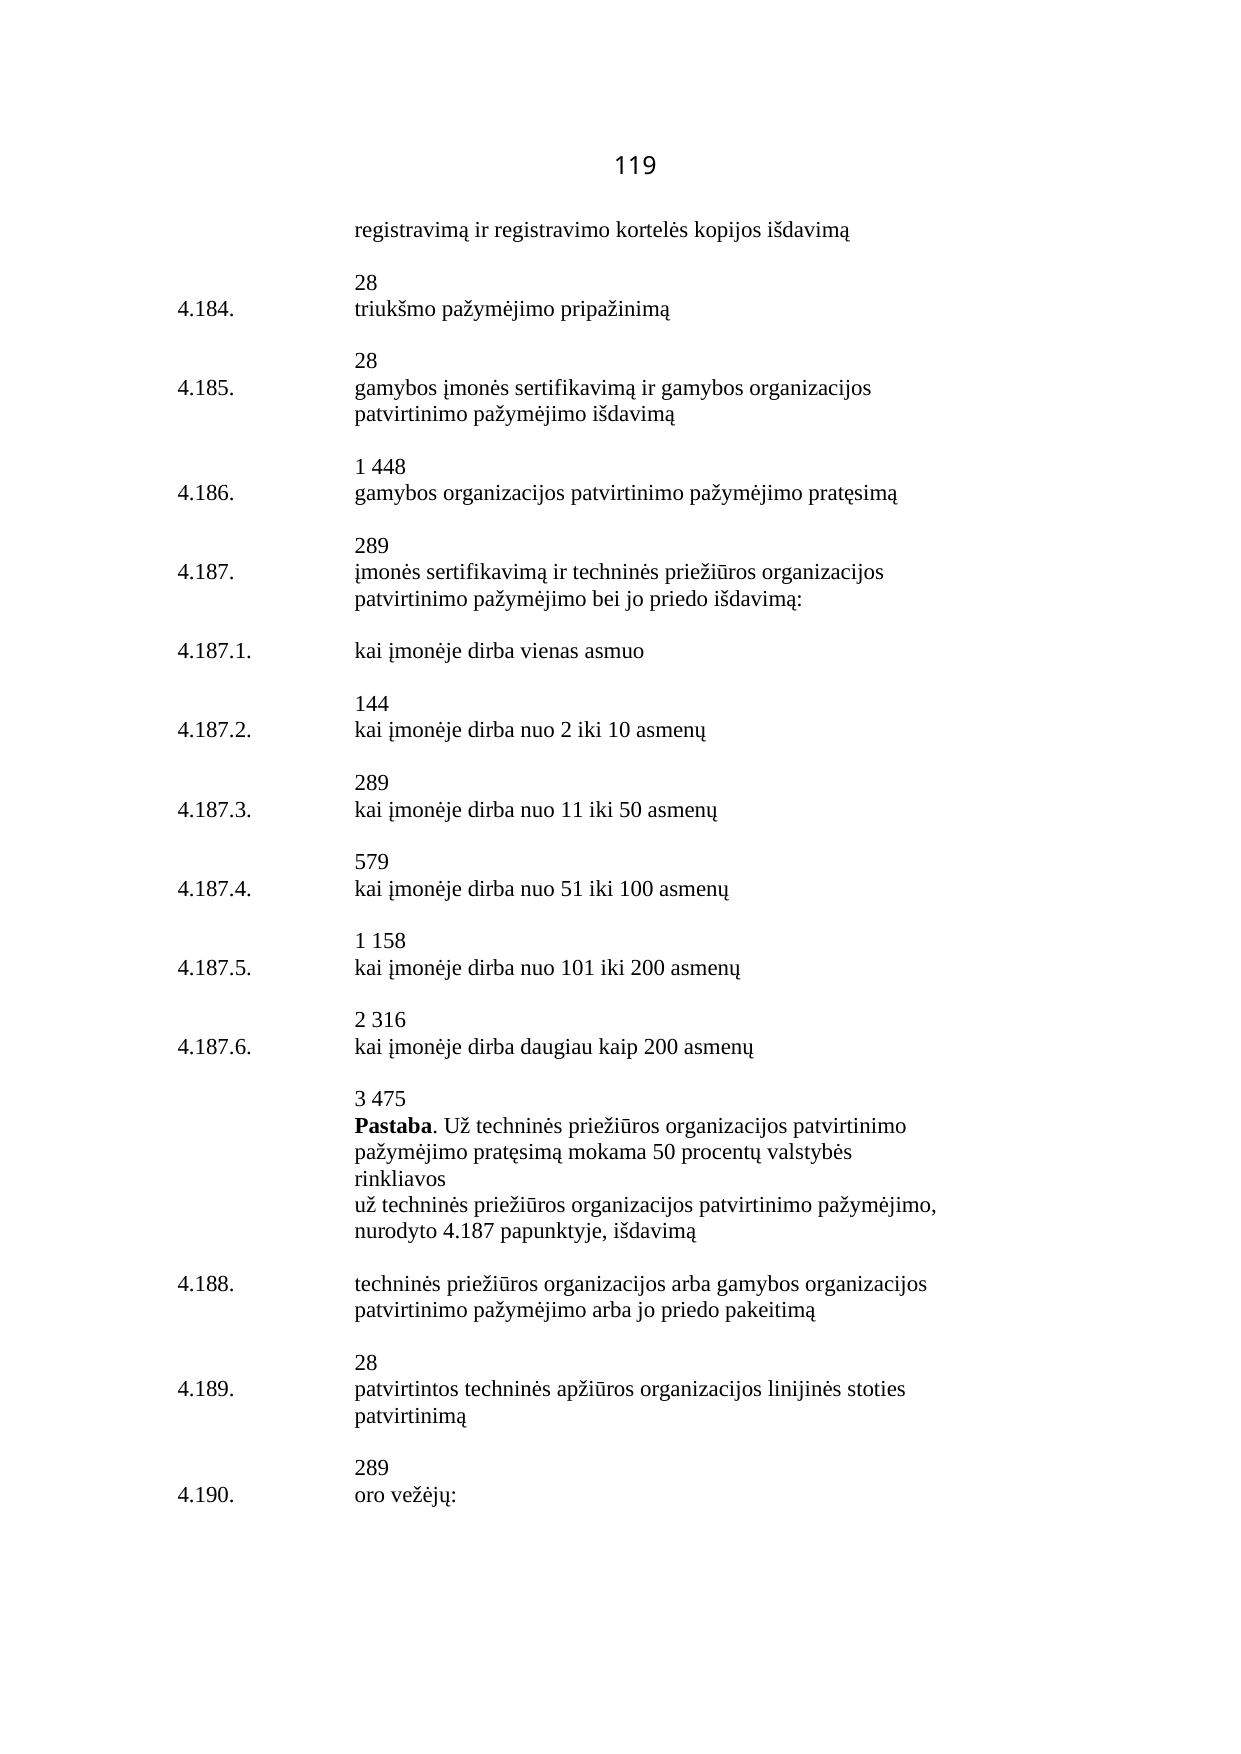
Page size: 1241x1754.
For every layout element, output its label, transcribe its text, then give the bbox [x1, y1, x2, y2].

text 4.187.3. kai įmonėje dirba nuo 11 iki 50 asmenų 579 [177, 796, 945, 875]
text 4.185. gamybos įmonės sertifikavimą ir gamybos organizacijos [177, 374, 945, 400]
text Pastaba. Už techninės priežiūros organizacijos patvirtinimo [354, 1112, 945, 1138]
text nurodyto 4.187 papunktyje, išdavimą [354, 1217, 945, 1270]
text 4.187. įmonės sertifikavimą ir techninės priežiūros organizacijos [177, 558, 945, 585]
text patvirtinimo pažymėjimo arba jo priedo pakeitimą 28 [354, 1296, 945, 1375]
text registravimą ir registravimo kortelės kopijos išdavimą 28 [354, 216, 945, 295]
text 4.187.1. kai įmonėje dirba vienas asmuo 144 [177, 637, 945, 717]
text patvirtinimą 289 [354, 1402, 945, 1481]
text 4.188. techninės priežiūros organizacijos arba gamybos organizacijos [177, 1270, 945, 1296]
text patvirtinimo pažymėjimo išdavimą 1 448 [354, 400, 945, 479]
text 4.187.6. kai įmonėje dirba daugiau kaip 200 asmenų 3 475 [177, 1033, 945, 1112]
text 4.190. oro vežėjų: [177, 1481, 945, 1533]
text pažymėjimo pratęsimą mokama 50 procentų valstybės rinkliavos [354, 1138, 945, 1191]
text 4.187.5. kai įmonėje dirba nuo 101 iki 200 asmenų 2 316 [177, 954, 945, 1033]
text už techninės priežiūros organizacijos patvirtinimo pažymėjimo, [354, 1191, 945, 1217]
text 4.186. gamybos organizacijos patvirtinimo pažymėjimo pratęsimą 289 [177, 479, 945, 558]
text 4.187.2. kai įmonėje dirba nuo 2 iki 10 asmenų 289 [177, 717, 945, 796]
text patvirtinimo pažymėjimo bei jo priedo išdavimą: [354, 585, 945, 637]
text 4.189. patvirtintos techninės apžiūros organizacijos linijinės stoties [177, 1375, 945, 1402]
text 4.184. triukšmo pažymėjimo pripažinimą 28 [177, 295, 945, 374]
text 4.187.4. kai įmonėje dirba nuo 51 iki 100 asmenų 1 158 [177, 875, 945, 954]
